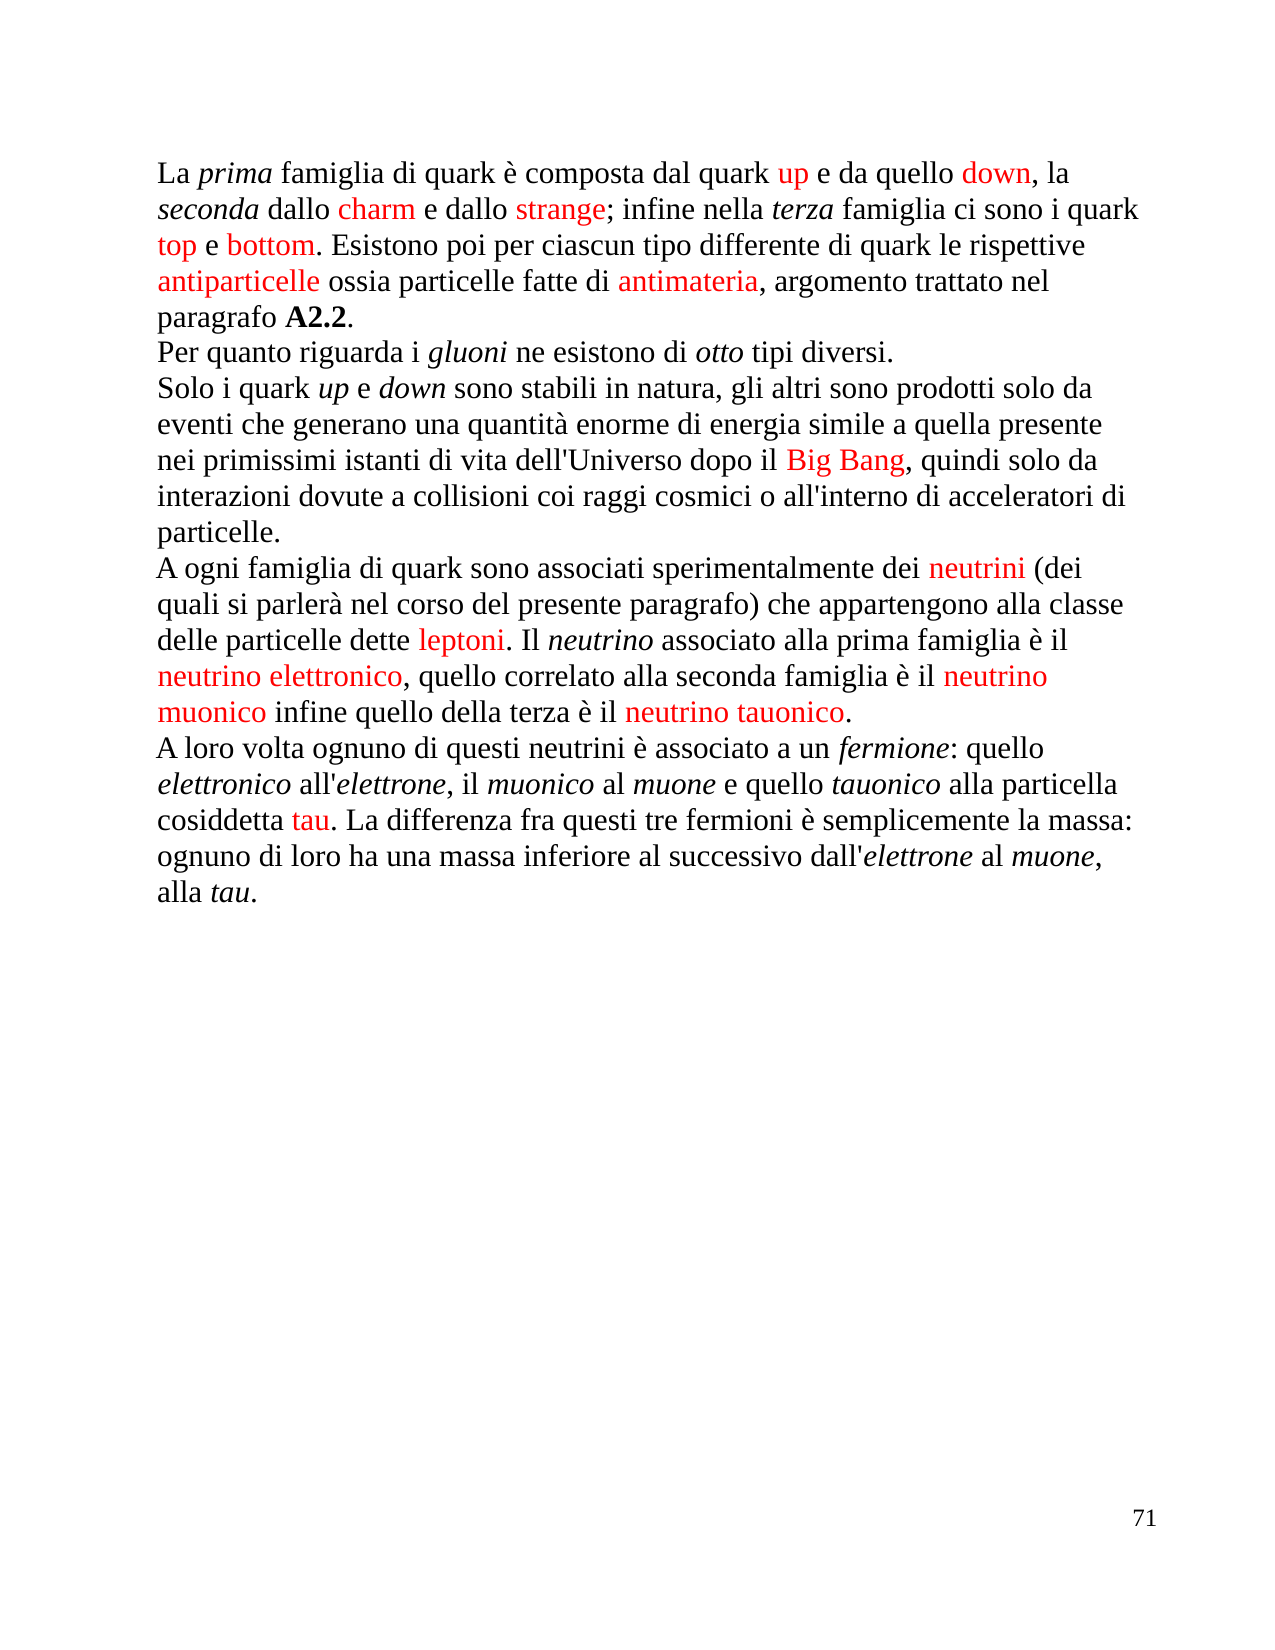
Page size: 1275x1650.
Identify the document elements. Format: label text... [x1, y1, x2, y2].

text eventi che generano una quantità enorme di energia simile a quella presente [118, 406, 1157, 442]
text elettronico all'elettrone, il muonico al muone e quello tauonico alla particella [118, 765, 1157, 801]
text particelle. [118, 513, 1157, 549]
text antiparticelle ossia particelle fatte di antimateria, argomento trattato nel [118, 262, 1157, 298]
text La prima famiglia di quark è composta dal quark up e da quello down, la [118, 154, 1157, 190]
text delle particelle dette leptoni. Il neutrino associato alla prima famiglia è il [118, 621, 1157, 657]
text muonico infine quello della terza è il neutrino tauonico. [118, 693, 1157, 729]
text A loro volta ognuno di questi neutrini è associato a un fermione: quello [118, 729, 1157, 765]
text neutrino elettronico, quello correlato alla seconda famiglia è il neutrino [118, 657, 1157, 693]
text paragrafo A2.2. [118, 298, 1157, 334]
text ognuno di loro ha una massa inferiore al successivo dall'elettrone al muone, [118, 837, 1157, 873]
text top e bottom. Esistono poi per ciascun tipo differente di quark le rispettive [118, 226, 1157, 262]
text cosiddetta tau. La differenza fra questi tre fermioni è semplicemente la massa: [118, 801, 1157, 837]
text quali si parlerà nel corso del presente paragrafo) che appartengono alla classe [118, 585, 1157, 621]
text Solo i quark up e down sono stabili in natura, gli altri sono prodotti solo da [118, 370, 1157, 406]
text nei primissimi istanti di vita dell'Universo dopo il Big Bang, quindi solo da [118, 442, 1157, 477]
text seconda dallo charm e dallo strange; infine nella terza famiglia ci sono i quark [118, 190, 1157, 226]
text interazioni dovute a collisioni coi raggi cosmici o all'interno di acceleratori di [118, 477, 1157, 513]
text A ogni famiglia di quark sono associati sperimentalmente dei neutrini (dei [118, 549, 1157, 585]
text Per quanto riguarda i gluoni ne esistono di otto tipi diversi. [118, 334, 1157, 370]
text alla tau. [118, 873, 1157, 909]
